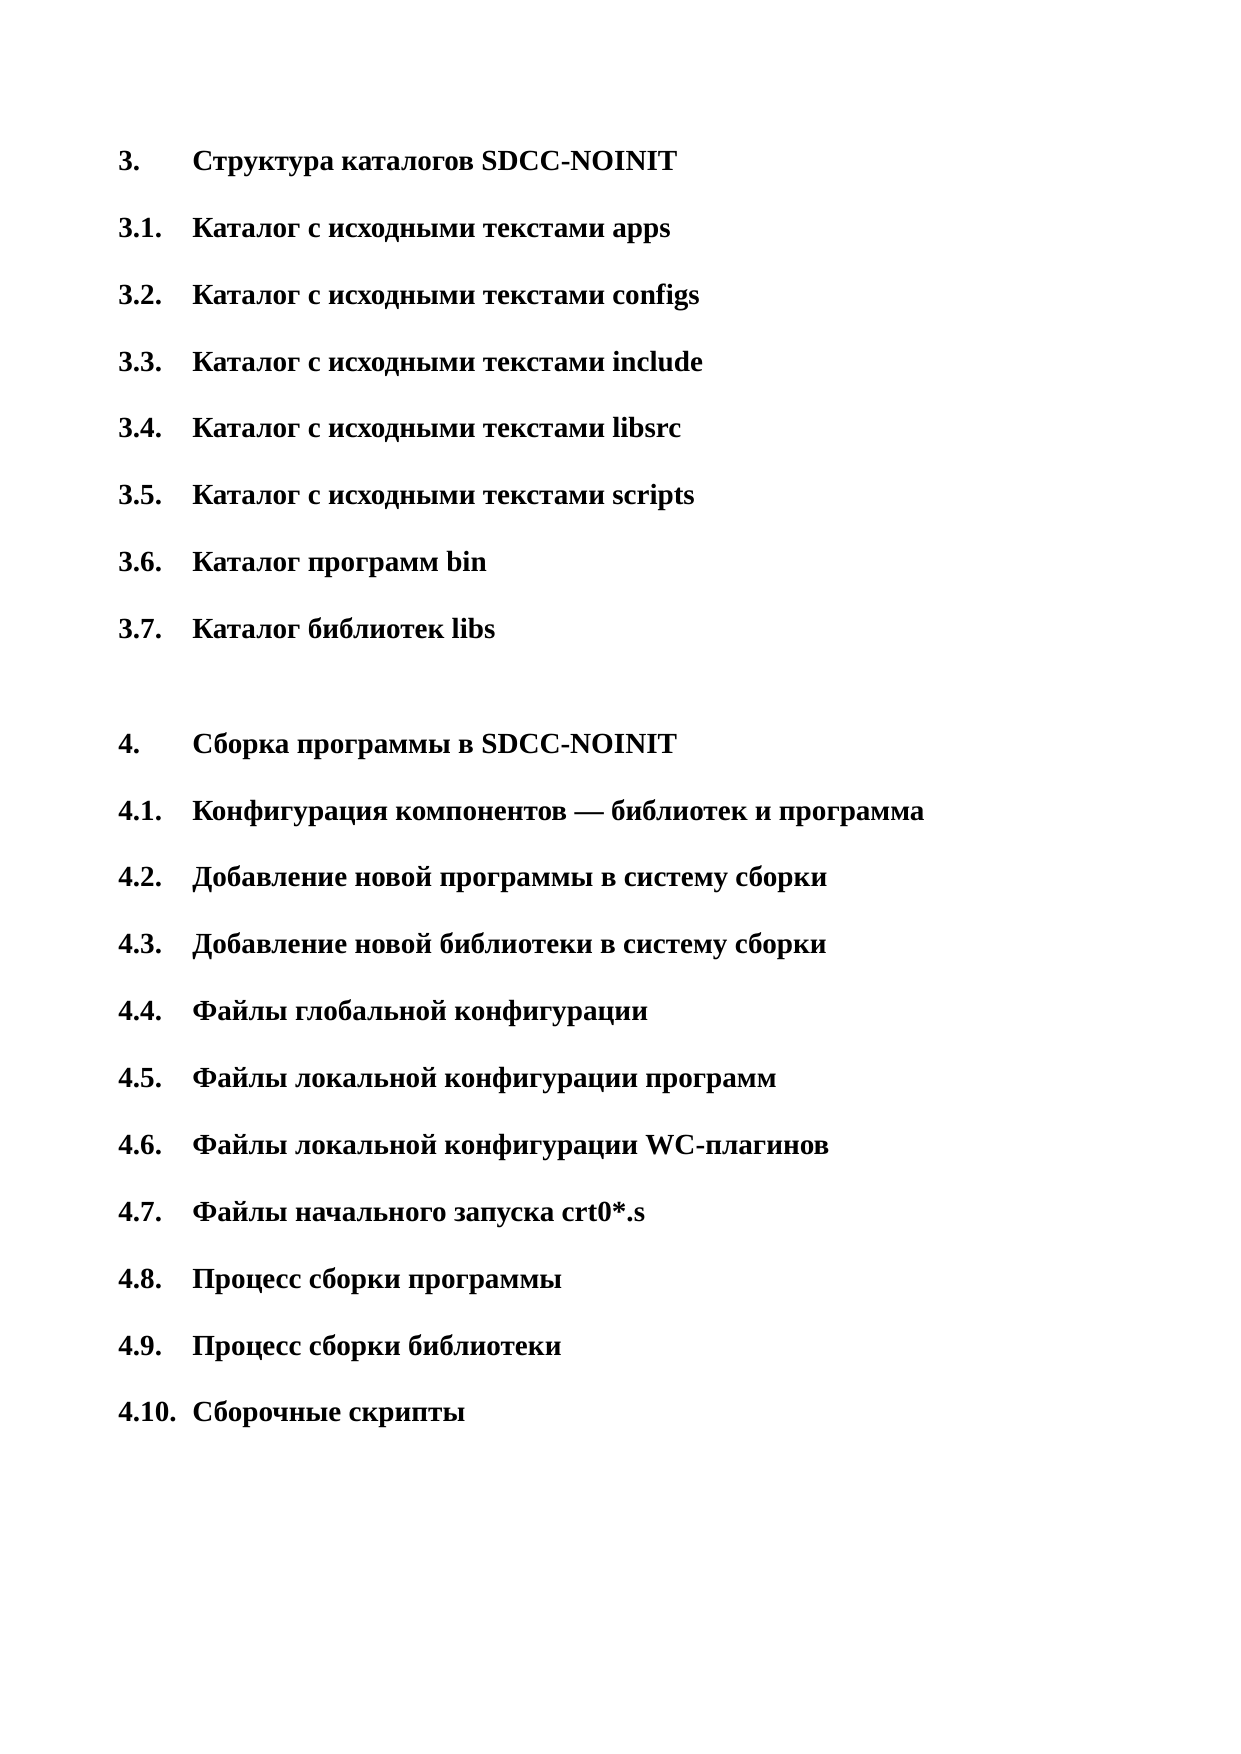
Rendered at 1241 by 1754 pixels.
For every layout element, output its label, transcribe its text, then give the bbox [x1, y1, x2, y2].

subtitle Конфигурация компонентов — библиотек и программа [118, 793, 1122, 826]
subtitle Файлы локальной конфигурации WC-плагинов [118, 1127, 1122, 1161]
subtitle Сборочные скрипты [118, 1394, 1122, 1428]
subtitle Каталог программ bin [118, 544, 1122, 578]
subtitle Файлы глобальной конфигурации [118, 993, 1122, 1027]
subtitle Структура каталогов SDCC-NOINIT [118, 143, 1122, 177]
subtitle Каталог библиотек libs [118, 611, 1122, 645]
subtitle Каталог с исходными текстами scripts [118, 477, 1122, 511]
subtitle Каталог с исходными текстами libsrc [118, 411, 1122, 444]
subtitle Файлы локальной конфигурации программ [118, 1060, 1122, 1094]
subtitle Сборка программы в SDCC-NOINIT [118, 726, 1122, 759]
subtitle Файлы начального запуска crt0*.s [118, 1194, 1122, 1227]
subtitle Добавление новой программы в систему сборки [118, 859, 1122, 893]
subtitle Процесс сборки библиотеки [118, 1328, 1122, 1361]
subtitle Каталог с исходными текстами apps [118, 210, 1122, 243]
subtitle Каталог с исходными текстами include [118, 344, 1122, 377]
subtitle Процесс сборки программы [118, 1261, 1122, 1294]
subtitle Каталог с исходными текстами configs [118, 277, 1122, 310]
subtitle Добавление новой библиотеки в систему сборки [118, 926, 1122, 960]
